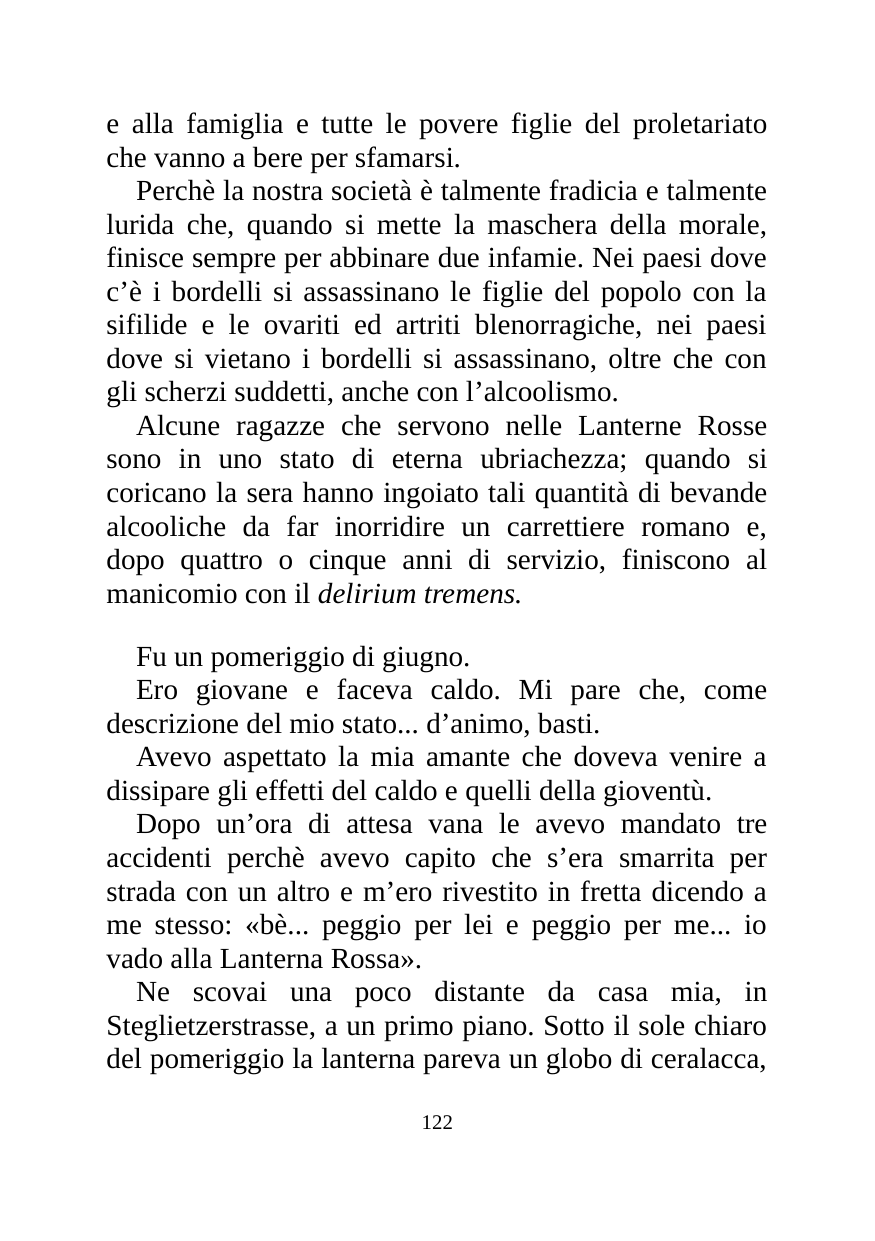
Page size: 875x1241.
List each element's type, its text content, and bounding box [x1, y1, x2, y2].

text Fu un pomeriggio di giugno. [106, 639, 768, 672]
text Ne scovai una poco distante da casa mia, in Steglietzerstrasse, a un primo piano. Sotto il sole chiaro del pomeriggio la lanterna pareva un globo di ceralacca, [106, 974, 768, 1075]
text Ero giovane e faceva caldo. Mi pare che, come descrizione del mio stato... d’animo, basti. [106, 672, 768, 739]
text Alcune ragazze che servono nelle Lanterne Rosse sono in uno stato di eterna ubriachezza; quando si coricano la sera hanno ingoiato tali quantità di bevande alcooliche da far inorridire un carrettiere romano e, dopo quattro o cinque anni di servizio, finiscono al manicomio con il delirium tremens. [106, 408, 768, 609]
text Dopo un’ora di attesa vana le avevo mandato tre accidenti perchè avevo capito che s’era smarrita per strada con un altro e m’ero rivestito in fretta dicendo a me stesso: «bè... peggio per lei e peggio per me... io vado alla Lanterna Rossa». [106, 807, 768, 974]
text Avevo aspettato la mia amante che doveva venire a dissipare gli effetti del caldo e quelli della gioventù. [106, 739, 768, 807]
text e alla famiglia e tutte le povere figlie del proletariato che vanno a bere per sfamarsi. [106, 106, 768, 173]
text Perchè la nostra società è talmente fradicia e talmente lurida che, quando si mette la maschera della morale, finisce sempre per abbinare due infamie. Nei paesi dove c’è i bordelli si assassinano le figlie del popolo con la sifilide e le ovariti ed artriti blenorragiche, nei paesi dove si vietano i bordelli si assassinano, oltre che con gli scherzi suddetti, anche con l’alcoolismo. [106, 173, 768, 408]
